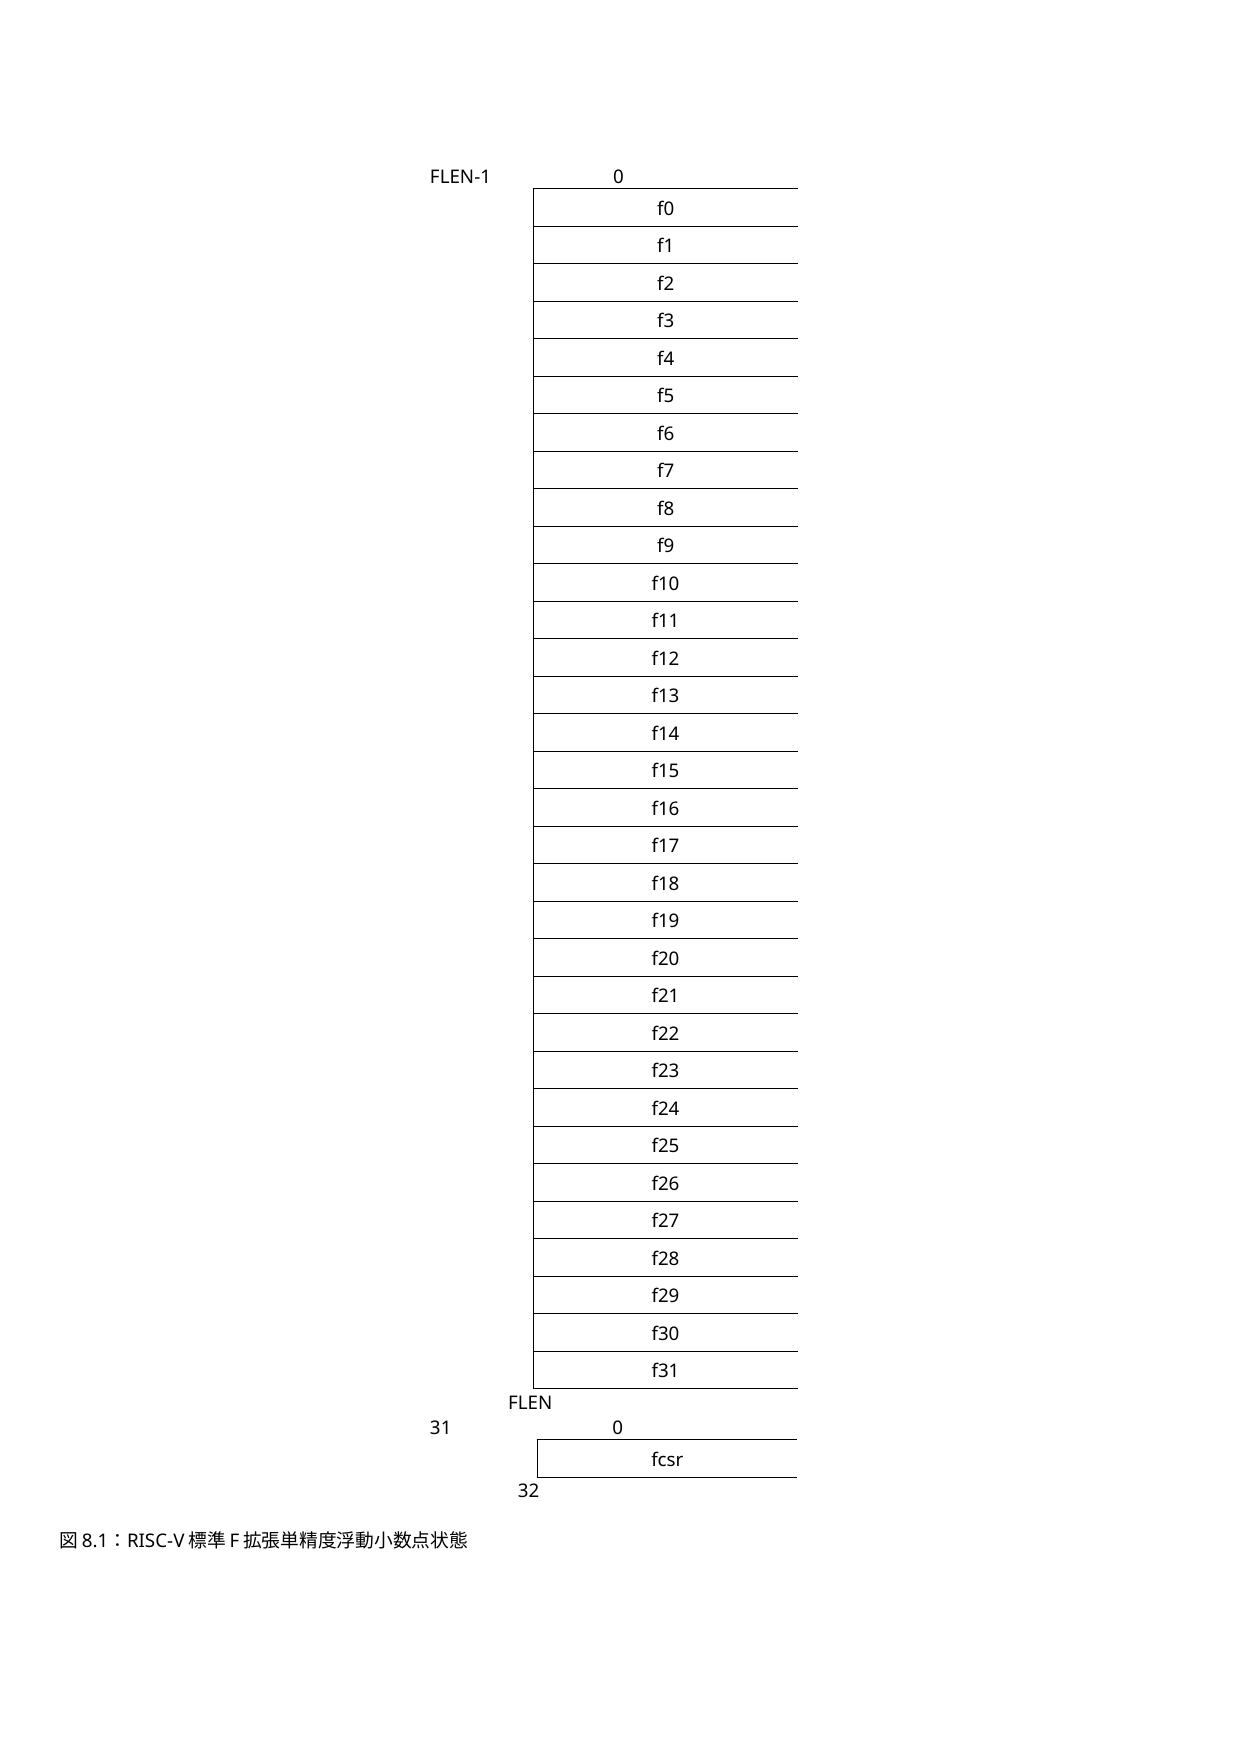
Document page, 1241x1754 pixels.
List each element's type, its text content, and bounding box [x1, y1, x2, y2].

text 32 [59, 1478, 1181, 1503]
table_cell f14 [534, 714, 797, 751]
table_cell f19 [534, 902, 797, 938]
table_cell f4 [534, 339, 797, 376]
table_cell f29 [534, 1277, 797, 1313]
table_cell f16 [534, 789, 797, 826]
table_cell f25 [534, 1127, 797, 1163]
table_cell f11 [534, 602, 797, 638]
table_cell f26 [534, 1164, 797, 1201]
table_cell f28 [534, 1239, 797, 1276]
table_cell f2 [534, 264, 797, 301]
text 図8.1：RISC-V標準F拡張単精度浮動小数点状態 [59, 1528, 1181, 1553]
table_cell f27 [534, 1202, 797, 1238]
table_cell f10 [534, 564, 797, 601]
table_cell f17 [534, 827, 797, 863]
table_cell f21 [534, 977, 797, 1013]
table_cell f30 [534, 1314, 797, 1351]
text 31 0 [59, 1414, 1181, 1439]
table_cell f31 [534, 1352, 797, 1388]
table_cell f9 [534, 527, 797, 563]
table_cell f1 [534, 227, 797, 263]
table_cell f23 [534, 1052, 797, 1088]
table_cell f24 [534, 1089, 797, 1126]
table_cell f3 [534, 302, 797, 338]
text FLEN-1 0 [59, 163, 1181, 188]
table_cell f20 [534, 939, 797, 976]
table_cell f8 [534, 489, 797, 526]
table_cell f6 [534, 414, 797, 451]
table_cell f12 [534, 639, 797, 676]
table_cell f13 [534, 677, 797, 713]
table_header fcsr [538, 1440, 797, 1477]
table_header f0 [534, 189, 797, 226]
table_cell f7 [534, 452, 797, 488]
table_cell f5 [534, 377, 797, 413]
text FLEN [59, 1389, 1181, 1414]
table_cell f18 [534, 864, 797, 901]
table_cell f15 [534, 752, 797, 788]
table_cell f22 [534, 1014, 797, 1051]
